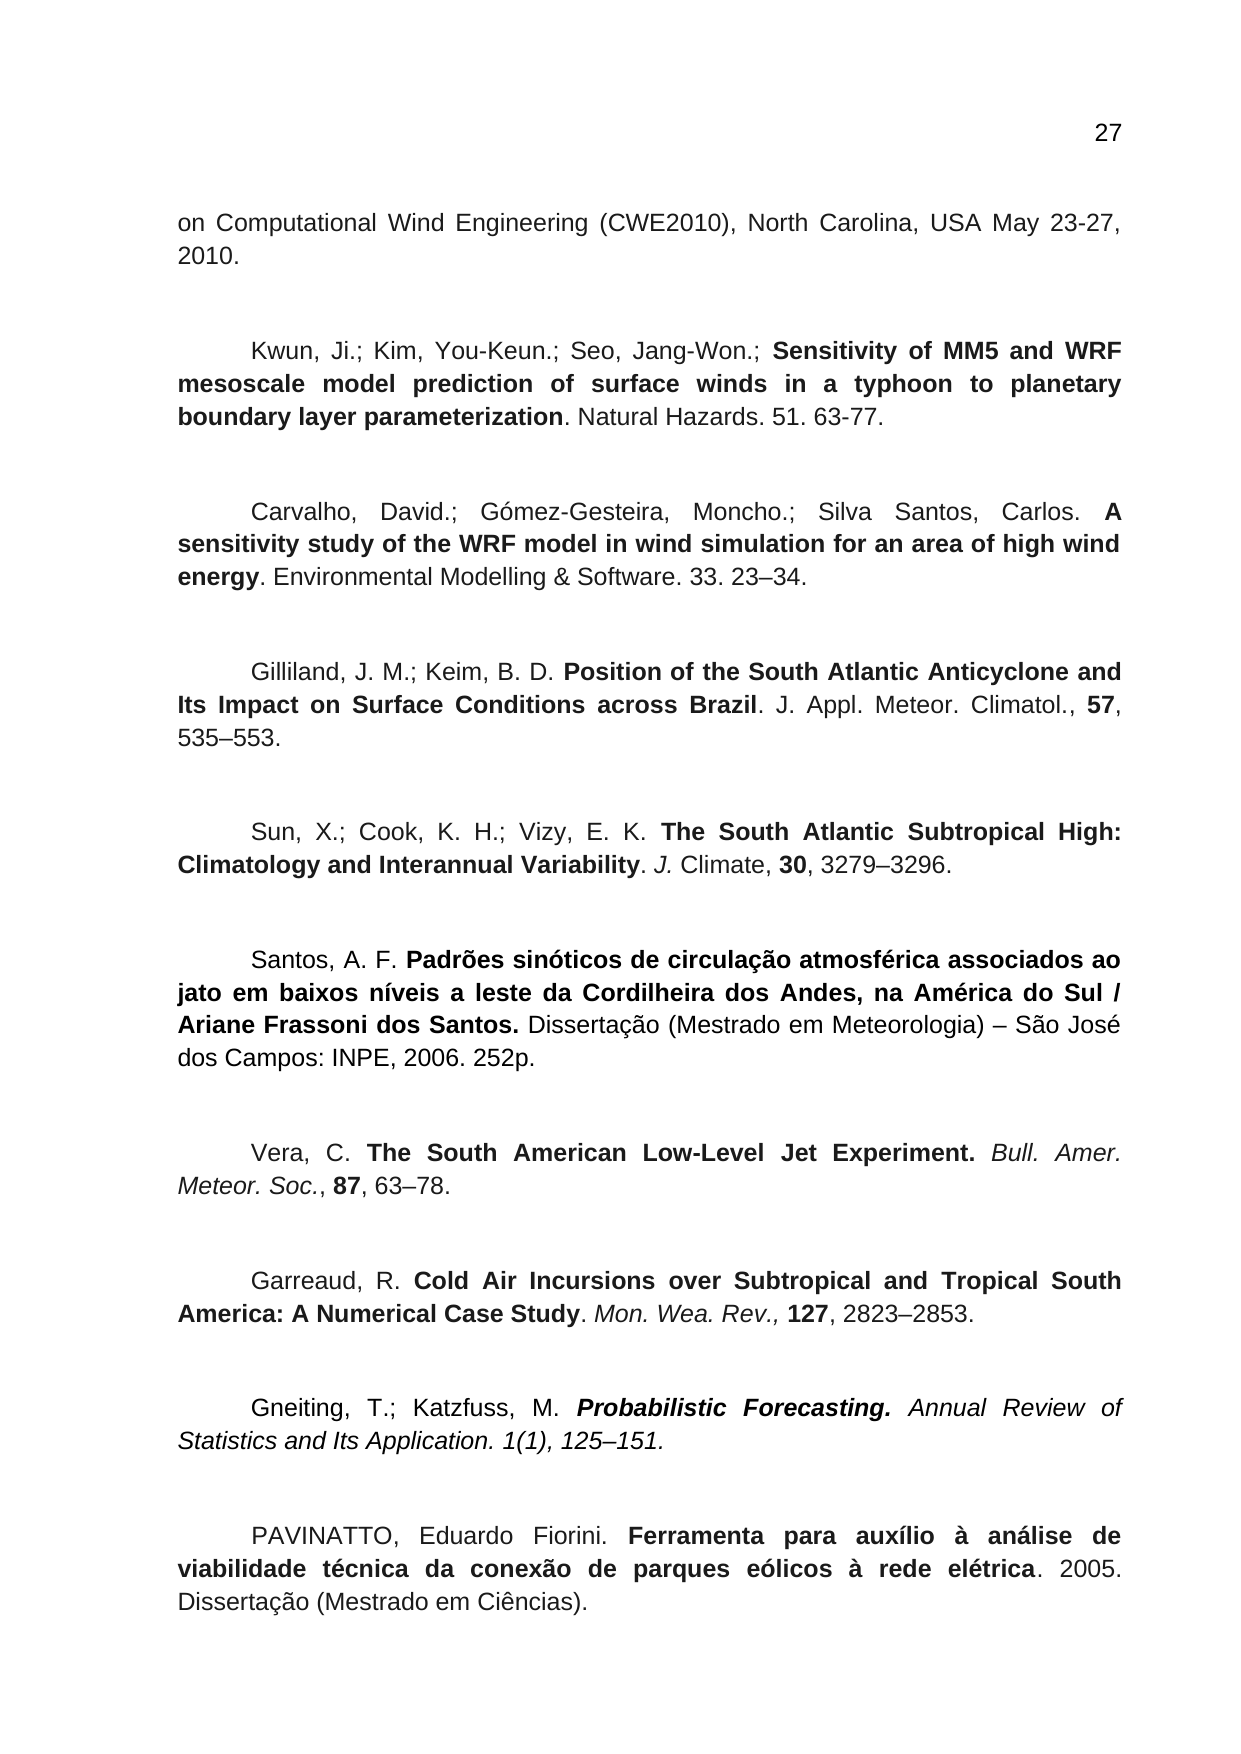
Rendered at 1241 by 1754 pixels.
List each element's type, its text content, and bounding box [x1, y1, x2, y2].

text Kwun, Ji.; Kim, You-Keun.; Seo, Jang-Won.; Sensitivity of MM5 and WRF mesoscale model prediction of surface winds in a typhoon to planetary boundary layer parameterization. Natural Hazards. 51. 63-77. [177, 332, 1122, 430]
text Gilliland, J. M.; Keim, B. D. Position of the South Atlantic Anticyclone and Its Impact on Surface Conditions across Brazil. J. Appl. Meteor. Climatol., 57, 535–553. [177, 653, 1122, 751]
text Santos, A. F. Padrões sinóticos de circulação atmosférica associados ao jato em baixos níveis a leste da Cordilheira dos Andes, na América do Sul / Ariane Frassoni dos Santos. Dissertação (Mestrado em Meteorologia) – São José dos Campos: INPE, 2006. 252p. [177, 941, 1122, 1072]
text Garreaud, R. Cold Air Incursions over Subtropical and Tropical South America: A Numerical Case Study. Mon. Wea. Rev., 127, 2823–2853. [177, 1262, 1122, 1327]
text Carvalho, David.; Gómez-Gesteira, Moncho.; Silva Santos, Carlos. A sensitivity study of the WRF model in wind simulation for an area of high wind energy. Environmental Modelling & Software. 33. 23–34. [177, 492, 1122, 591]
text on Computational Wind Engineering (CWE2010), North Carolina, USA May 23-27, 2010. [177, 204, 1122, 270]
text Vera, C. The South American Low-Level Jet Experiment. Bull. Amer. Meteor. Soc., 87, 63–78. [177, 1134, 1122, 1200]
text PAVINATTO, Eduardo Fiorini. Ferramenta para auxílio à análise de viabilidade técnica da conexão de parques eólicos à rede elétrica. 2005. Dissertação (Mestrado em Ciências). [177, 1517, 1122, 1615]
text Gneiting, T.; Katzfuss, M. Probabilistic Forecasting. Annual Review of Statistics and Its Application. 1(1), 125–151. [177, 1389, 1122, 1455]
text Sun, X.; Cook, K. H.; Vizy, E. K. The South Atlantic Subtropical High: Climatology and Interannual Variability. J. Climate, 30, 3279–3296. [177, 813, 1122, 879]
